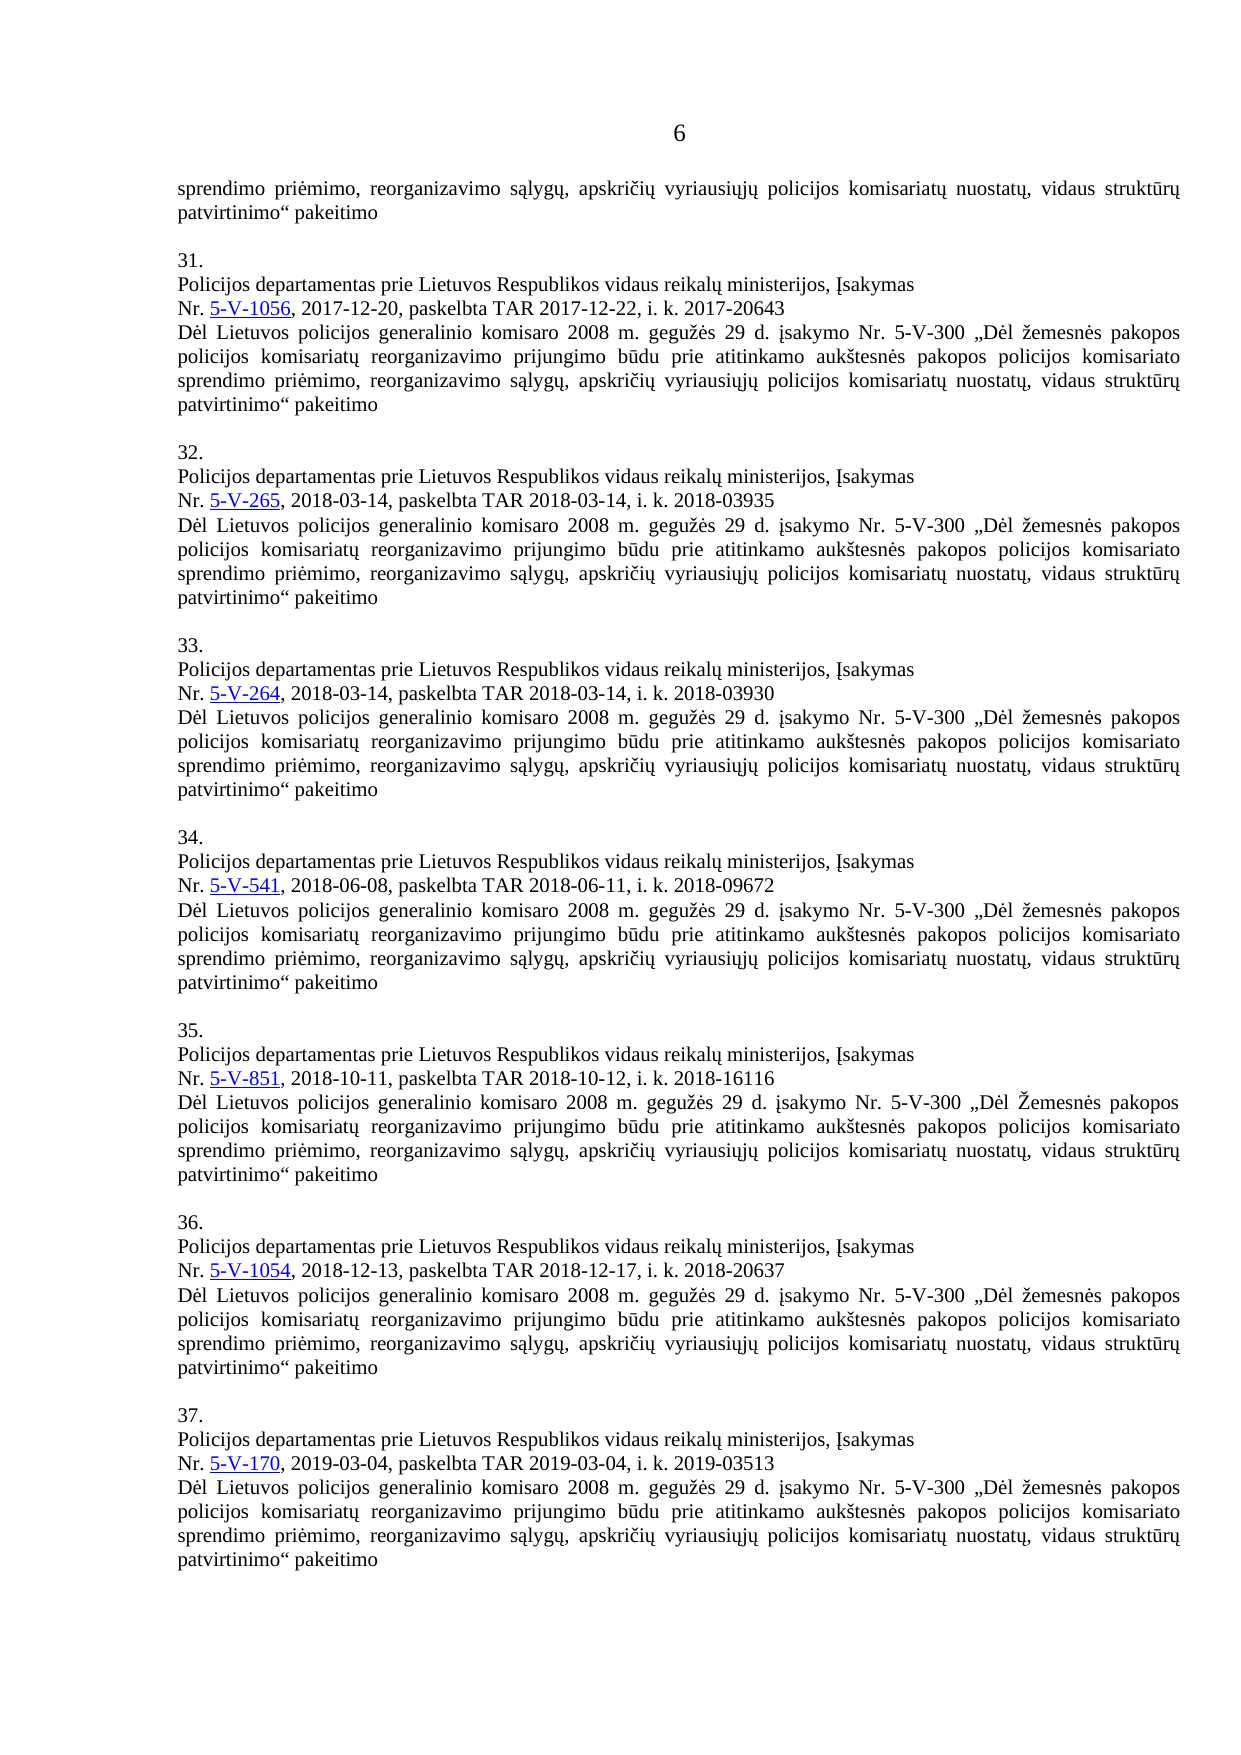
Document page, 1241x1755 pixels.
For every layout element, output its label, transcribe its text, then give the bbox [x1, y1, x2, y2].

text 33. [177, 633, 1181, 657]
text Nr. 5-V-851, 2018-10-11, paskelbta TAR 2018-10-12, i. k. 2018-16116 [177, 1066, 1181, 1090]
text Nr. 5-V-541, 2018-06-08, paskelbta TAR 2018-06-11, i. k. 2018-09672 [177, 873, 1181, 897]
text Dėl Lietuvos policijos generalinio komisaro 2008 m. gegužės 29 d. įsakymo Nr. 5-V-300 „Dėl Žemesnės pakopos policijos komisariatų reorganizavimo prijungimo būdu prie atitinkamo aukštesnės pakopos policijos komisariato sprendimo priėmimo, reorganizavimo sąlygų, apskričių vyriausiųjų policijos komisariatų nuostatų, vidaus struktūrų patvirtinimo“ pakeitimo [177, 1090, 1181, 1186]
text Policijos departamentas prie Lietuvos Respublikos vidaus reikalų ministerijos, Įsakymas [177, 657, 1181, 681]
text Policijos departamentas prie Lietuvos Respublikos vidaus reikalų ministerijos, Įsakymas [177, 272, 1181, 296]
text 31. [177, 248, 1181, 272]
text Nr. 5-V-264, 2018-03-14, paskelbta TAR 2018-03-14, i. k. 2018-03930 [177, 681, 1181, 705]
text Policijos departamentas prie Lietuvos Respublikos vidaus reikalų ministerijos, Įsakymas [177, 849, 1181, 873]
text Dėl Lietuvos policijos generalinio komisaro 2008 m. gegužės 29 d. įsakymo Nr. 5-V-300 „Dėl žemesnės pakopos policijos komisariatų reorganizavimo prijungimo būdu prie atitinkamo aukštesnės pakopos policijos komisariato sprendimo priėmimo, reorganizavimo sąlygų, apskričių vyriausiųjų policijos komisariatų nuostatų, vidaus struktūrų patvirtinimo“ pakeitimo [177, 320, 1181, 416]
text 32. [177, 440, 1181, 464]
text 36. [177, 1210, 1181, 1234]
text Nr. 5-V-1056, 2017-12-20, paskelbta TAR 2017-12-22, i. k. 2017-20643 [177, 296, 1181, 320]
text Nr. 5-V-265, 2018-03-14, paskelbta TAR 2018-03-14, i. k. 2018-03935 [177, 488, 1181, 512]
text Dėl Lietuvos policijos generalinio komisaro 2008 m. gegužės 29 d. įsakymo Nr. 5-V-300 „Dėl žemesnės pakopos policijos komisariatų reorganizavimo prijungimo būdu prie atitinkamo aukštesnės pakopos policijos komisariato sprendimo priėmimo, reorganizavimo sąlygų, apskričių vyriausiųjų policijos komisariatų nuostatų, vidaus struktūrų patvirtinimo“ pakeitimo [177, 1475, 1181, 1571]
text Dėl Lietuvos policijos generalinio komisaro 2008 m. gegužės 29 d. įsakymo Nr. 5-V-300 „Dėl žemesnės pakopos policijos komisariatų reorganizavimo prijungimo būdu prie atitinkamo aukštesnės pakopos policijos komisariato sprendimo priėmimo, reorganizavimo sąlygų, apskričių vyriausiųjų policijos komisariatų nuostatų, vidaus struktūrų patvirtinimo“ pakeitimo [177, 1282, 1181, 1379]
text Dėl Lietuvos policijos generalinio komisaro 2008 m. gegužės 29 d. įsakymo Nr. 5-V-300 „Dėl žemesnės pakopos policijos komisariatų reorganizavimo prijungimo būdu prie atitinkamo aukštesnės pakopos policijos komisariato sprendimo priėmimo, reorganizavimo sąlygų, apskričių vyriausiųjų policijos komisariatų nuostatų, vidaus struktūrų patvirtinimo“ pakeitimo [177, 512, 1181, 609]
text Policijos departamentas prie Lietuvos Respublikos vidaus reikalų ministerijos, Įsakymas [177, 464, 1181, 488]
text 34. [177, 825, 1181, 849]
text Policijos departamentas prie Lietuvos Respublikos vidaus reikalų ministerijos, Įsakymas [177, 1427, 1181, 1451]
text Nr. 5-V-1054, 2018-12-13, paskelbta TAR 2018-12-17, i. k. 2018-20637 [177, 1258, 1181, 1282]
text 37. [177, 1403, 1181, 1427]
text Dėl Lietuvos policijos generalinio komisaro 2008 m. gegužės 29 d. įsakymo Nr. 5-V-300 „Dėl žemesnės pakopos policijos komisariatų reorganizavimo prijungimo būdu prie atitinkamo aukštesnės pakopos policijos komisariato sprendimo priėmimo, reorganizavimo sąlygų, apskričių vyriausiųjų policijos komisariatų nuostatų, vidaus struktūrų patvirtinimo“ pakeitimo [177, 897, 1181, 994]
text Nr. 5-V-170, 2019-03-04, paskelbta TAR 2019-03-04, i. k. 2019-03513 [177, 1451, 1181, 1475]
text sprendimo priėmimo, reorganizavimo sąlygų, apskričių vyriausiųjų policijos komisariatų nuostatų, vidaus struktūrų patvirtinimo“ pakeitimo [177, 176, 1181, 224]
text Policijos departamentas prie Lietuvos Respublikos vidaus reikalų ministerijos, Įsakymas [177, 1042, 1181, 1066]
text Dėl Lietuvos policijos generalinio komisaro 2008 m. gegužės 29 d. įsakymo Nr. 5-V-300 „Dėl žemesnės pakopos policijos komisariatų reorganizavimo prijungimo būdu prie atitinkamo aukštesnės pakopos policijos komisariato sprendimo priėmimo, reorganizavimo sąlygų, apskričių vyriausiųjų policijos komisariatų nuostatų, vidaus struktūrų patvirtinimo“ pakeitimo [177, 705, 1181, 801]
text 35. [177, 1018, 1181, 1042]
text Policijos departamentas prie Lietuvos Respublikos vidaus reikalų ministerijos, Įsakymas [177, 1234, 1181, 1258]
